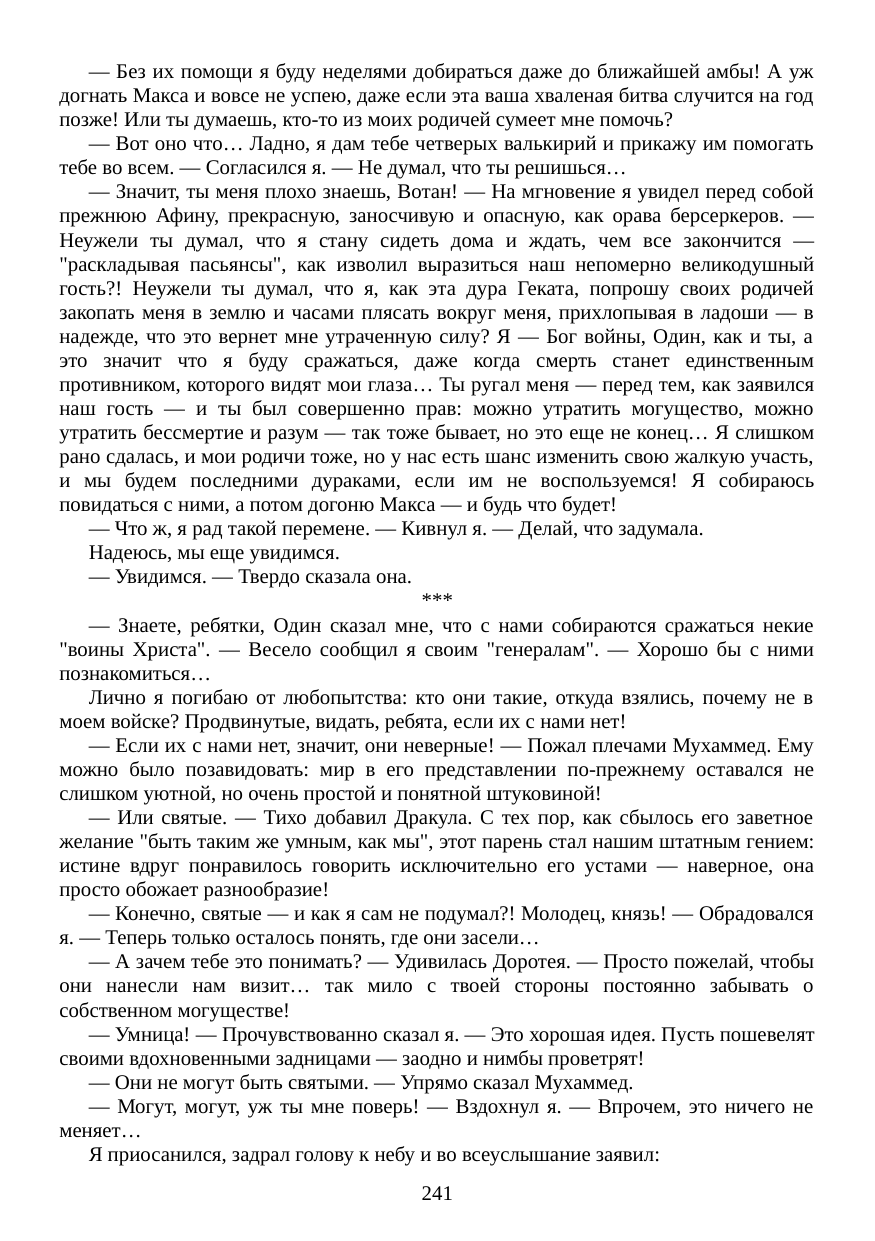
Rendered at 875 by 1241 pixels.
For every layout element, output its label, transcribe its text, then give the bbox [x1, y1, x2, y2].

text — Что ж, я рад такой перемене. — Кивнул я. — Делай, что задумала. [59, 516, 815, 540]
text *** [59, 588, 815, 612]
text — Знаете, ребятки, Один сказал мне, что с нами собираются сражаться некие "воины Христа". — Весело сообщил я своим "генералам". — Хорошо бы с ними познакомиться… [59, 612, 815, 685]
text — Могут, могут, уж ты мне поверь! — Вздохнул я. — Впрочем, это ничего не меняет… [59, 1094, 815, 1142]
text — Конечно, святые — и как я сам не подумал?! Молодец, князь! — Обрадовался я. — Теперь только осталось понять, где они засели… [59, 901, 815, 949]
text Лично я погибаю от любопытства: кто они такие, откуда взялись, почему не в моем войске? Продвинутые, видать, ребята, если их с нами нет! [59, 685, 815, 733]
text Я приосанился, задрал голову к небу и во всеуслышание заявил: [59, 1142, 815, 1166]
text Надеюсь, мы еще увидимся. [59, 540, 815, 564]
text — Без их помощи я буду неделями добираться даже до ближайшей амбы! А уж догнать Макса и вовсе не успею, даже если эта ваша хваленая битва случится на год позже! Или ты думаешь, кто-то из моих родичей сумеет мне помочь? [59, 59, 815, 131]
text — Они не могут быть святыми. — Упрямо сказал Мухаммед. [59, 1070, 815, 1094]
text — Вот оно что… Ладно, я дам тебе четверых валькирий и прикажу им помогать тебе во всем. — Согласился я. — Не думал, что ты решишься… [59, 131, 815, 179]
text — Увидимся. — Твердо сказала она. [59, 564, 815, 588]
text — Если их с нами нет, значит, они неверные! — Пожал плечами Мухаммед. Ему можно было позавидовать: мир в его представлении по-прежнему оставался не слишком уютной, но очень простой и понятной штуковиной! [59, 733, 815, 805]
text — Или святые. — Тихо добавил Дракула. С тех пор, как сбылось его заветное желание "быть таким же умным, как мы", этот парень стал нашим штатным гением: истине вдруг понравилось говорить исключительно его устами — наверное, она просто обожает разнообразие! [59, 805, 815, 901]
text — Умница! — Прочувствованно сказал я. — Это хорошая идея. Пусть пошевелят своими вдохновенными задницами — заодно и нимбы проветрят! [59, 1022, 815, 1070]
text — Значит, ты меня плохо знаешь, Вотан! — На мгновение я увидел перед собой прежнюю Афину, прекрасную, заносчивую и опасную, как орава берсеркеров. — Неужели ты думал, что я стану сидеть дома и ждать, чем все закончится — "раскладывая пасьянсы", как изволил выразиться наш непомерно великодушный гость?! Неужели ты думал, что я, как эта дура Геката, попрошу своих родичей закопать меня в землю и часами плясать вокруг меня, прихлопывая в ладоши — в надежде, что это вернет мне утраченную силу? Я — Бог войны, Один, как и ты, а это значит что я буду сражаться, даже когда смерть станет единственным противником, которого видят мои глаза… Ты ругал меня — перед тем, как заявился наш гость — и ты был совершенно прав: можно утратить могущество, можно утратить бессмертие и разум — так тоже бывает, но это еще не конец… Я слишком рано сдалась, и мои родичи тоже, но у нас есть шанс изменить свою жалкую участь, и мы будем последними дураками, если им не воспользуемся! Я собираюсь повидаться с ними, а потом догоню Макса — и будь что будет! [59, 179, 815, 516]
text — А зачем тебе это понимать? — Удивилась Доротея. — Просто пожелай, чтобы они нанесли нам визит… так мило с твоей стороны постоянно забывать о собственном могуществе! [59, 949, 815, 1022]
